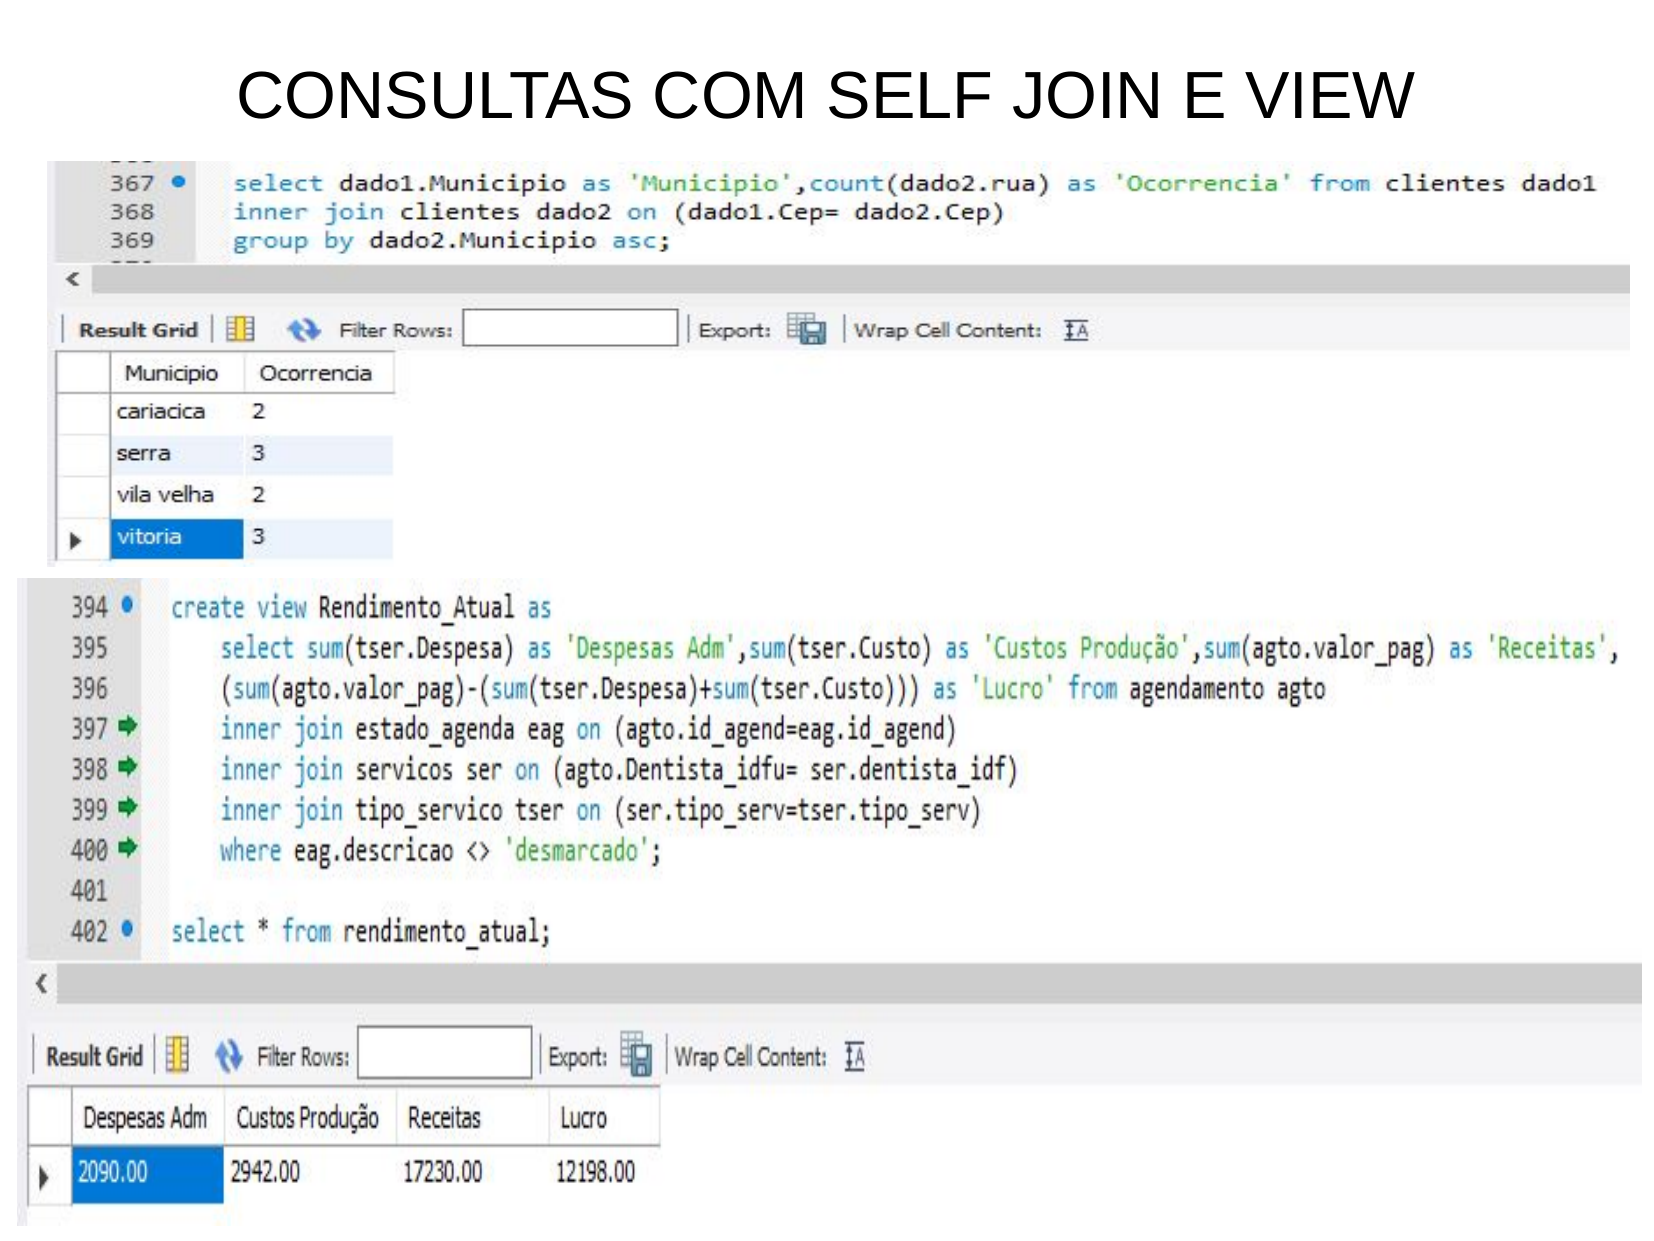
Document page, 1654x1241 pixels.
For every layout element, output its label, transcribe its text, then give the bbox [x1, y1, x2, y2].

picture [47, 161, 1630, 567]
title CONSULTAS COM SELF JOIN E VIEW [82, 49, 1571, 142]
picture [17, 578, 1642, 1226]
